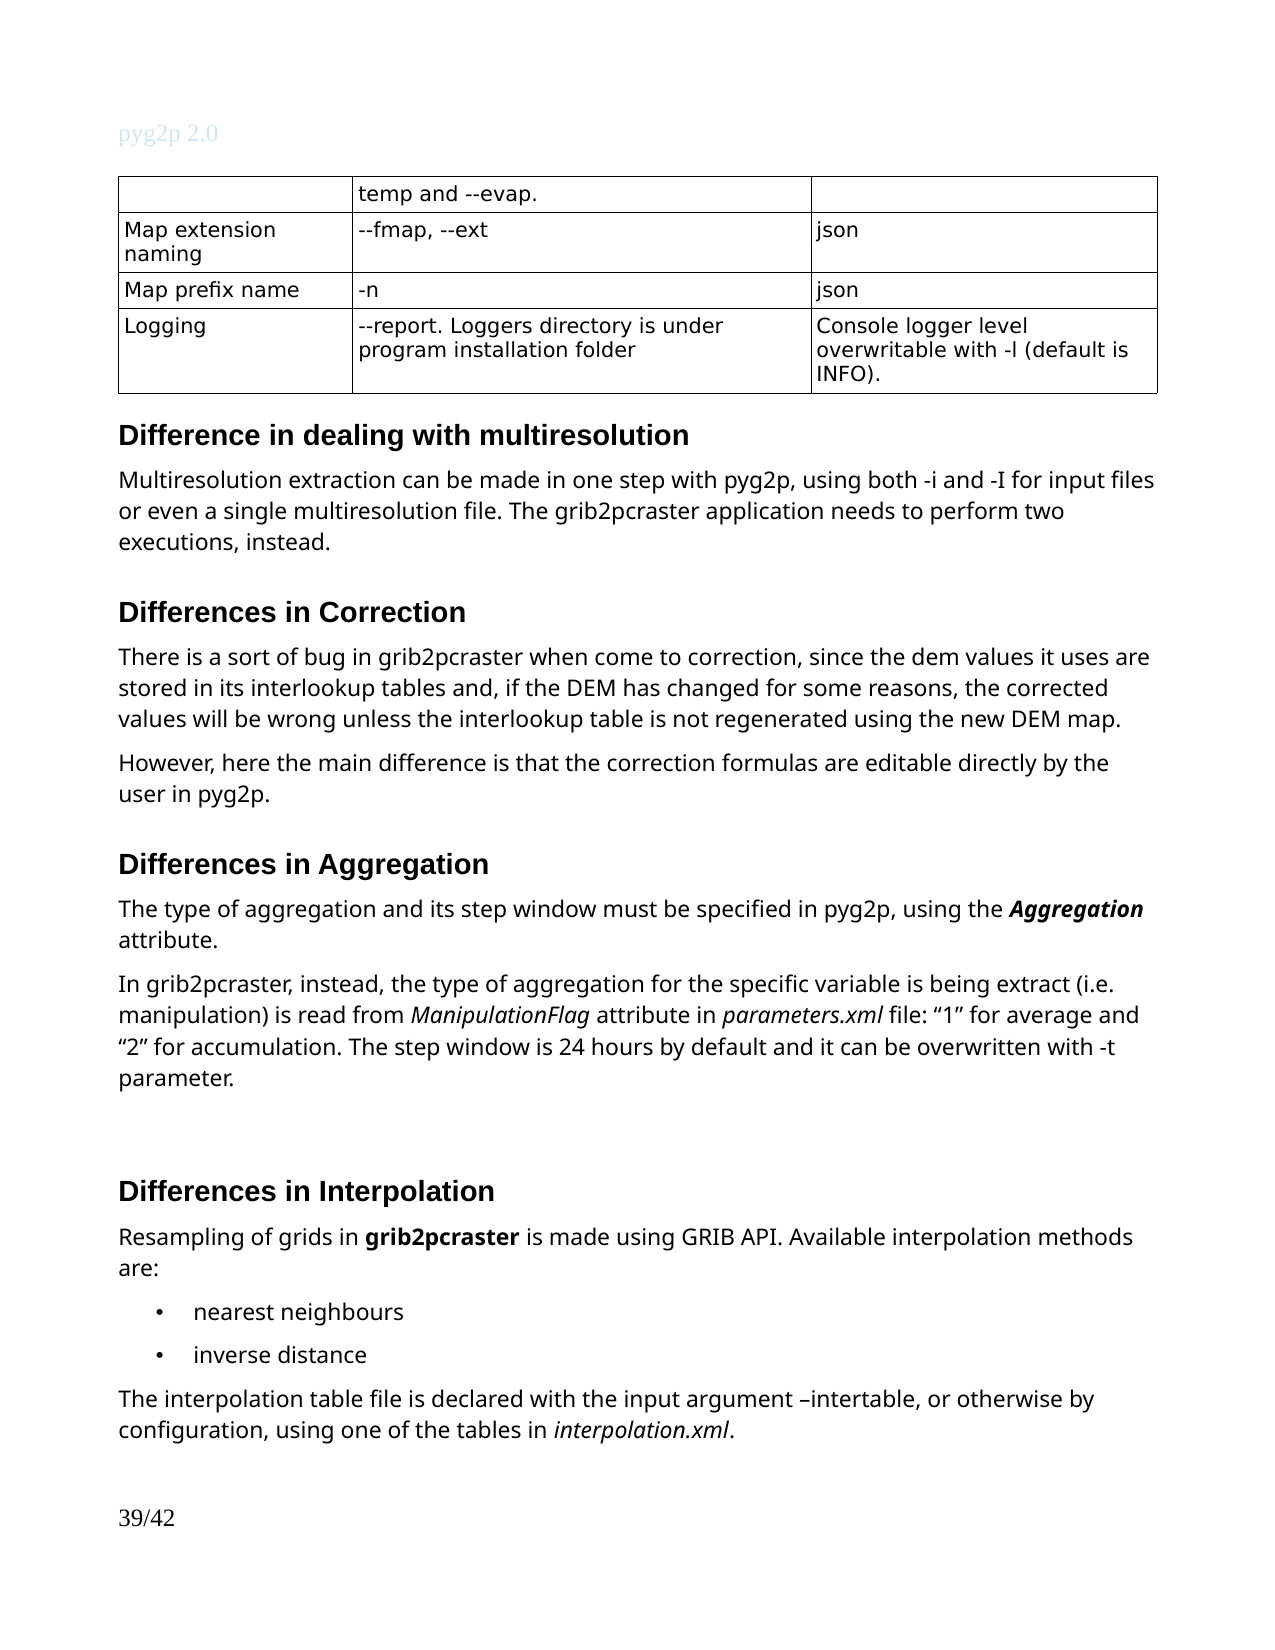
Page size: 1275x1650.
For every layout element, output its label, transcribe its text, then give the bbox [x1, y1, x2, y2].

table_cell Map extension naming [119, 213, 352, 272]
text Resampling of grids in grib2pcraster is made using GRIB API. Available interpolation methods are: [118, 1221, 1157, 1283]
subtitle Differences in Interpolation [118, 1174, 1157, 1208]
table_cell [812, 177, 1157, 212]
table_cell Map prefix name [119, 273, 352, 308]
text In grib2pcraster, instead, the type of aggregation for the specific variable is being extract (i.e. manipulation) is read from ManipulationFlag attribute in parameters.xml file: “1” for average and “2” for accumulation. The step window is 24 hours by default and it can be overwritten with -t parameter. [118, 968, 1157, 1093]
subtitle Differences in Aggregation [118, 847, 1157, 881]
table_cell -n [353, 273, 811, 308]
table_cell --report. Loggers directory is under program installation folder [353, 309, 811, 392]
table_cell --fmap, --ext [353, 213, 811, 272]
subtitle Difference in dealing with multiresolution [118, 418, 1157, 451]
text There is a sort of bug in grib2pcraster when come to correction, since the dem values it uses are stored in its interlookup tables and, if the DEM has changed for some reasons, the corrected values will be wrong unless the interlookup table is not regenerated using the new DEM map. [118, 641, 1157, 735]
subtitle Differences in Correction [118, 595, 1157, 628]
table_cell Logging [119, 309, 352, 392]
list nearest neighbours [156, 1296, 1157, 1327]
table_cell [119, 177, 352, 212]
list inverse distance [156, 1339, 1157, 1371]
table_cell Console logger level overwritable with -l (default is INFO). [812, 309, 1157, 392]
text Multiresolution extraction can be made in one step with pyg2p, using both -i and -I for input files or even a single multiresolution file. The grib2pcraster application needs to perform two executions, instead. [118, 464, 1157, 557]
text However, here the main difference is that the correction formulas are editable directly by the user in pyg2p. [118, 747, 1157, 810]
table_cell json [812, 273, 1157, 308]
text The type of aggregation and its step window must be specified in pyg2p, using the Aggregation attribute. [118, 893, 1157, 956]
table_cell json [812, 213, 1157, 272]
table_cell --temp and --evap. [353, 177, 811, 212]
text The interpolation table file is declared with the input argument –intertable, or otherwise by configuration, using one of the tables in interpolation.xml. [118, 1383, 1157, 1446]
